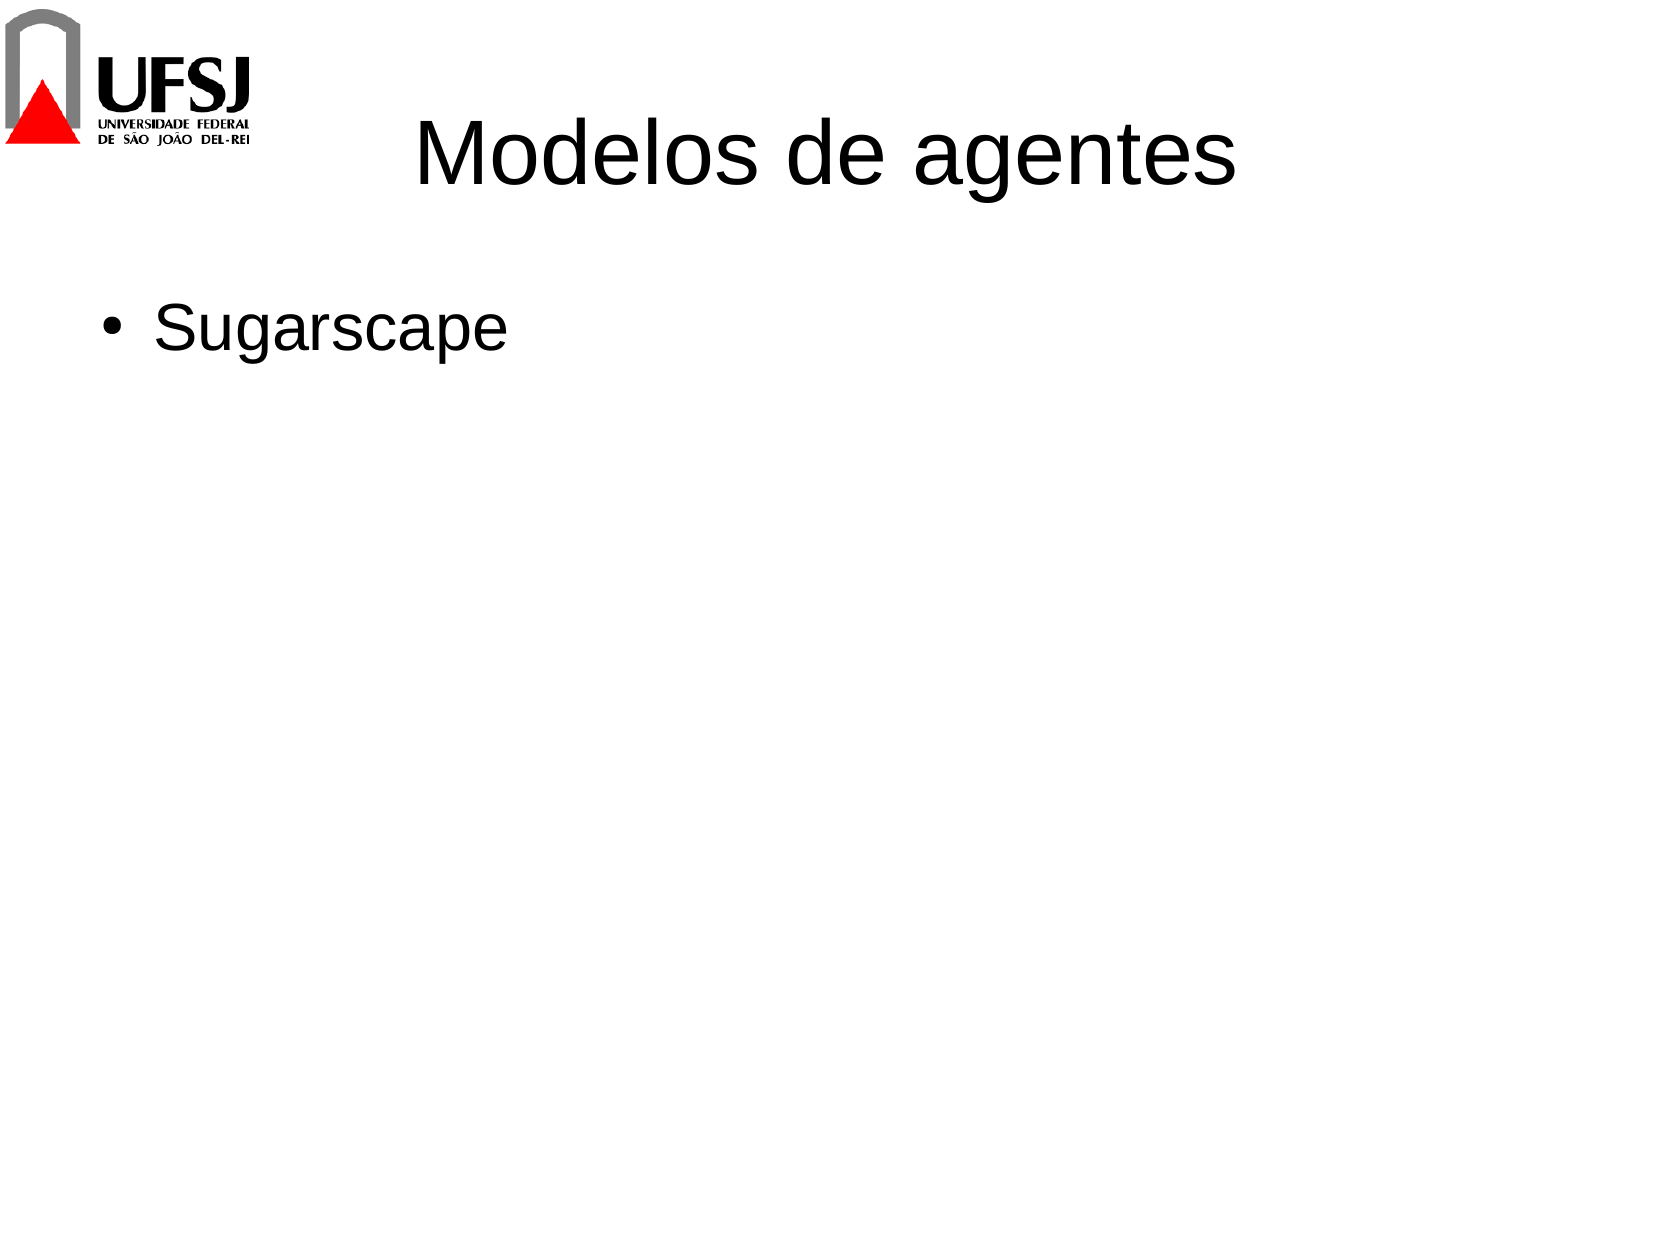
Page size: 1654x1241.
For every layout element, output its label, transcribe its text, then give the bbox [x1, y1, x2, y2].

list Sugarscape [82, 290, 1571, 1010]
picture [5, 9, 249, 146]
title Modelos de agentes [82, 49, 1571, 257]
